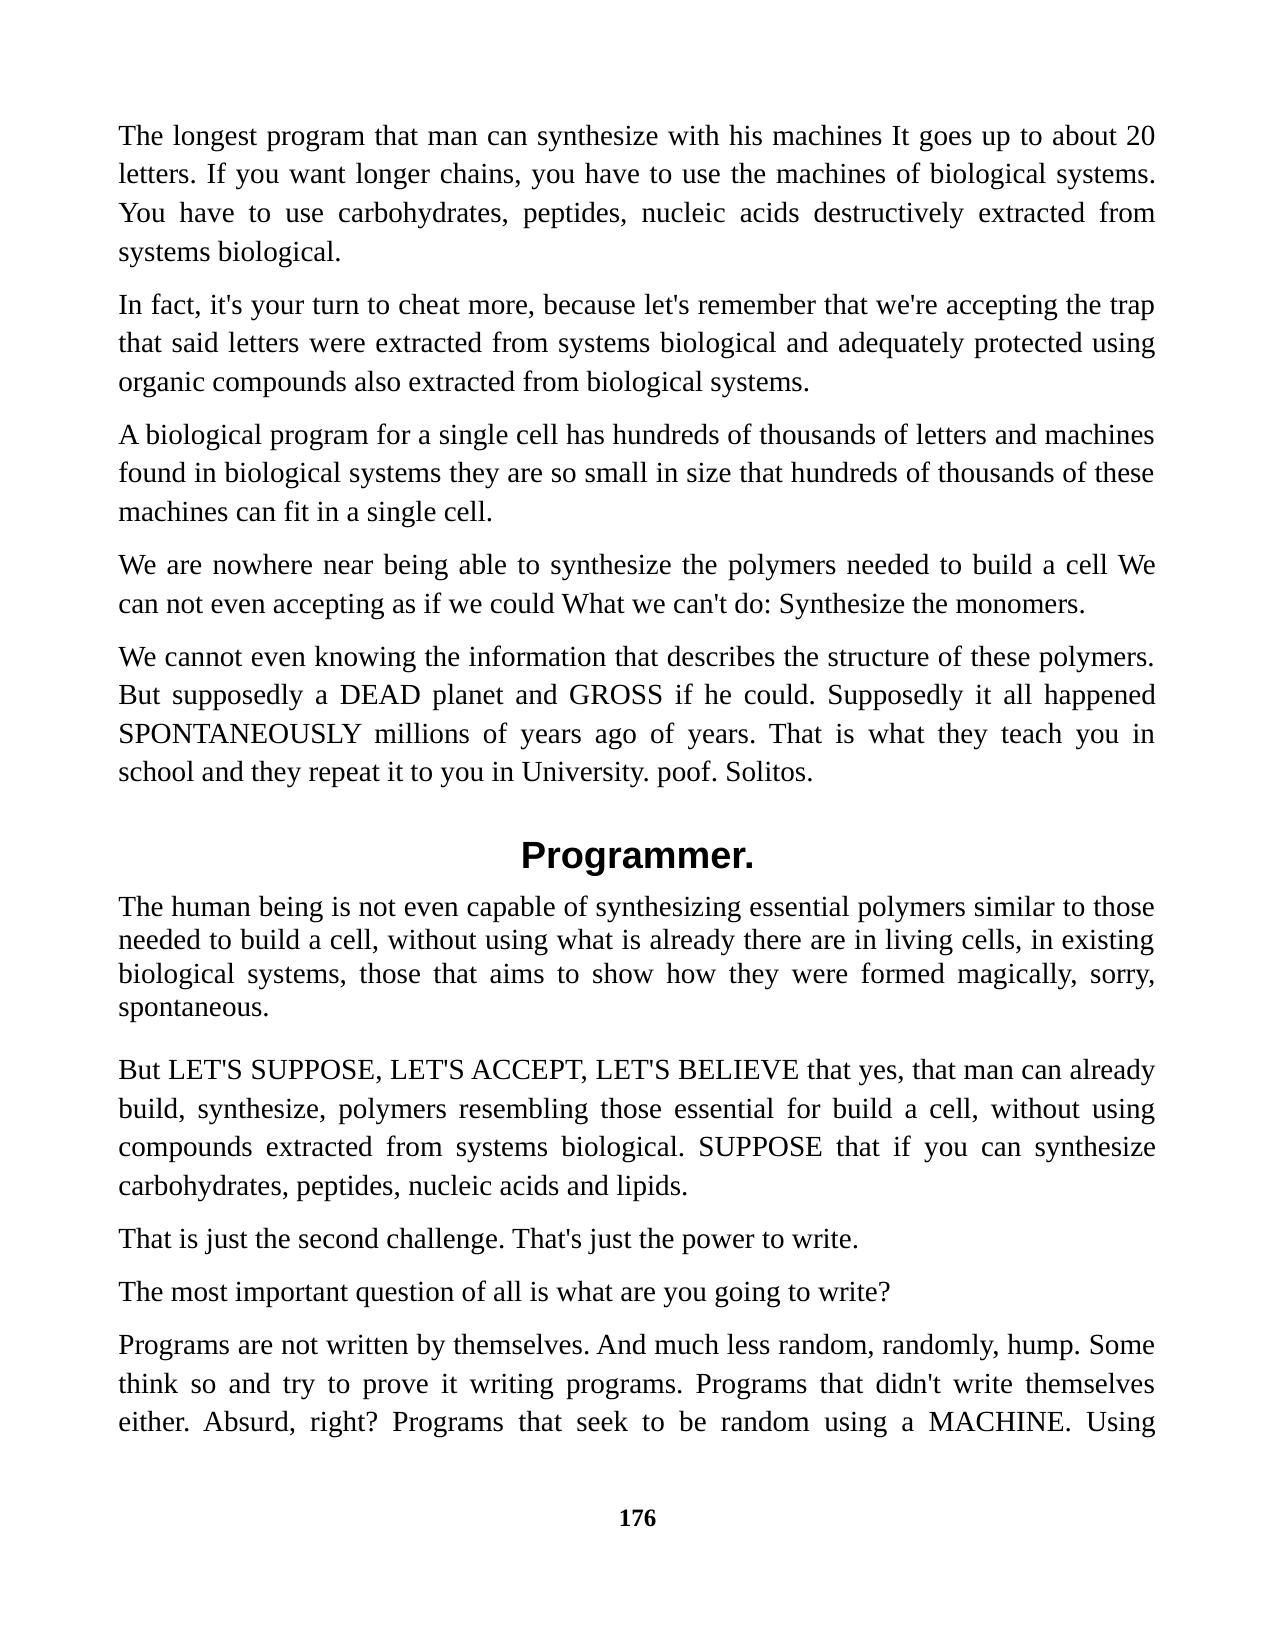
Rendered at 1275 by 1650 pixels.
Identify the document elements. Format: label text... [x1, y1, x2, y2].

text We are nowhere near being able to synthesize the polymers needed to build a cell We can not even accepting as if we could What we can't do: Synthesize the monomers. [118, 547, 1157, 619]
text Programs are not written by themselves. And much less random, randomly, hump. Some think so and try to prove it writing programs. Programs that didn't write themselves either. Absurd, right? Programs that seek to be random using a MACHINE. Using [118, 1327, 1157, 1438]
text A biological program for a single cell has hundreds of thousands of letters and machines found in biological systems they are so small in size that hundreds of thousands of these machines can fit in a single cell. [118, 417, 1157, 528]
text In fact, it's your turn to cheat more, because let's remember that we're accepting the trap that said letters were extracted from systems biological and adequately protected using organic compounds also extracted from biological systems. [118, 287, 1157, 397]
text The longest program that man can synthesize with his machines It goes up to about 20 letters. If you want longer chains, you have to use the machines of biological systems. You have to use carbohydrates, peptides, nucleic acids destructively extracted from systems biological. [118, 118, 1157, 267]
subtitle Programmer. [118, 833, 1157, 876]
text But LET'S SUPPOSE, LET'S ACCEPT, LET'S BELIEVE that yes, that man can already build, synthesize, polymers resembling those essential for build a cell, without using compounds extracted from systems biological. SUPPOSE that if you can synthesize carbohydrates, peptides, nucleic acids and lipids. [118, 1052, 1157, 1202]
text That is just the second challenge. That's just the power to write. [118, 1221, 1157, 1255]
text The human being is not even capable of synthesizing essential polymers similar to those needed to build a cell, without using what is already there are in living cells, in existing biological systems, those that aims to show how they were formed magically, sorry, spontaneous. [118, 889, 1157, 1023]
text We cannot even knowing the information that describes the structure of these polymers. But supposedly a DEAD planet and GROSS if he could. Supposedly it all happened SPONTANEOUSLY millions of years ago of years. That is what they teach you in school and they repeat it to you in University. poof. Solitos. [118, 639, 1157, 788]
text The most important question of all is what are you going to write? [118, 1274, 1157, 1308]
